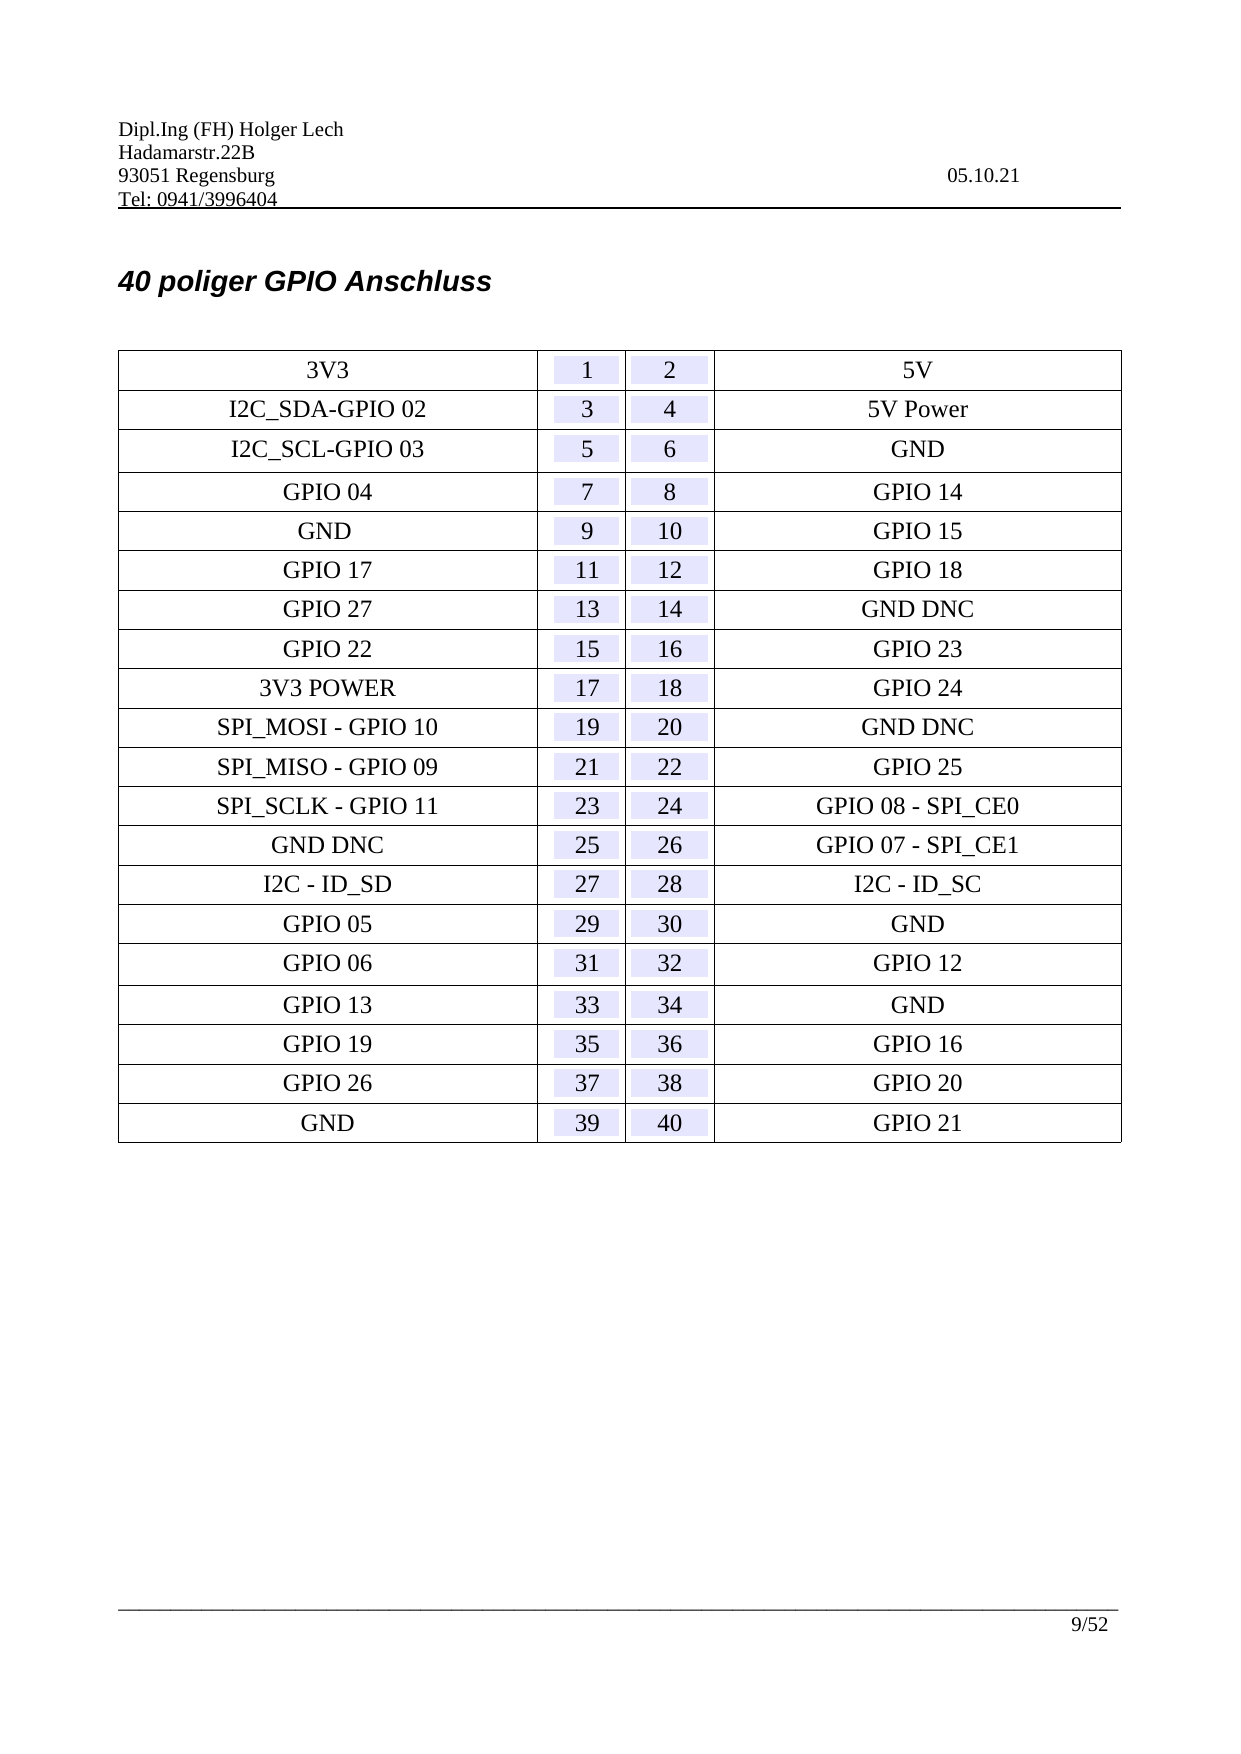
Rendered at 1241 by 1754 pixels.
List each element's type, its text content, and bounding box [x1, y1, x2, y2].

table_cell 40 [626, 1104, 714, 1142]
table_cell GPIO 16 [715, 1025, 1121, 1063]
table_cell 17 [538, 669, 625, 707]
table_cell GND [715, 430, 1121, 472]
table_cell 11 [538, 551, 625, 590]
table_cell 32 [626, 944, 714, 985]
table_cell 12 [626, 551, 714, 590]
table_cell GPIO 22 [119, 630, 537, 668]
table_cell GPIO 14 [715, 473, 1121, 511]
table_cell 30 [626, 905, 714, 943]
table_cell 14 [626, 591, 714, 629]
table_cell 18 [626, 669, 714, 707]
table_cell GPIO 04 [119, 473, 537, 511]
table_cell 19 [538, 709, 625, 747]
table_cell 3V3 POWER [119, 669, 537, 707]
table_cell 34 [626, 986, 714, 1024]
table_cell 31 [538, 944, 625, 985]
table_cell 9 [538, 512, 625, 550]
table_cell GPIO 23 [715, 630, 1121, 668]
table_cell GND [715, 905, 1121, 943]
table_cell 28 [626, 866, 714, 904]
table_cell I2C_SDA-GPIO 02 [119, 391, 537, 429]
table_cell I2C - ID_SC [715, 866, 1121, 904]
table_cell SPI_MOSI - GPIO 10 [119, 709, 537, 747]
table_cell 27 [538, 866, 625, 904]
table_cell 10 [626, 512, 714, 550]
table_cell GPIO 13 [119, 986, 537, 1024]
table_cell GPIO 20 [715, 1065, 1121, 1103]
table_header 3V3 [119, 351, 537, 390]
table_header 5V [715, 351, 1121, 390]
table_cell GPIO 26 [119, 1065, 537, 1103]
table_cell GND [119, 1104, 537, 1142]
table_cell GPIO 21 [715, 1104, 1121, 1142]
table_cell 38 [626, 1065, 714, 1103]
table_cell 26 [626, 826, 714, 864]
table_cell 35 [538, 1025, 625, 1063]
table_cell 29 [538, 905, 625, 943]
table_cell 37 [538, 1065, 625, 1103]
table_cell GPIO 25 [715, 748, 1121, 786]
table_cell 33 [538, 986, 625, 1024]
table_cell GND DNC [715, 709, 1121, 747]
table_cell GPIO 06 [119, 944, 537, 985]
table_cell GPIO 27 [119, 591, 537, 629]
table_cell GND DNC [119, 826, 537, 864]
table_cell 3 [538, 391, 625, 429]
table_cell 5V Power [715, 391, 1121, 429]
table_cell 15 [538, 630, 625, 668]
table_cell 23 [538, 787, 625, 825]
table_cell 16 [626, 630, 714, 668]
table_cell 25 [538, 826, 625, 864]
subtitle 40 poliger GPIO Anschluss [118, 265, 1122, 298]
table_header 1 [538, 351, 625, 390]
table_cell GPIO 12 [715, 944, 1121, 985]
table_cell 39 [538, 1104, 625, 1142]
table_cell GPIO 18 [715, 551, 1121, 590]
table_cell GPIO 19 [119, 1025, 537, 1063]
table_cell GND [715, 986, 1121, 1024]
table_cell GND [119, 512, 537, 550]
table_cell 21 [538, 748, 625, 786]
table_cell I2C - ID_SD [119, 866, 537, 904]
table_cell 20 [626, 709, 714, 747]
table_cell GPIO 05 [119, 905, 537, 943]
table_cell 22 [626, 748, 714, 786]
table_cell SPI_SCLK - GPIO 11 [119, 787, 537, 825]
table_cell 5 [538, 430, 625, 472]
table_cell 6 [626, 430, 714, 472]
table_cell 36 [626, 1025, 714, 1063]
table_cell 13 [538, 591, 625, 629]
table_cell SPI_MISO - GPIO 09 [119, 748, 537, 786]
table_cell I2C_SCL-GPIO 03 [119, 430, 537, 472]
table_cell GPIO 15 [715, 512, 1121, 550]
table_cell GND DNC [715, 591, 1121, 629]
table_cell 8 [626, 473, 714, 511]
table_cell GPIO 07 - SPI_CE1 [715, 826, 1121, 864]
table_cell 4 [626, 391, 714, 429]
table_cell GPIO 17 [119, 551, 537, 590]
table_header 2 [626, 351, 714, 390]
table_cell 24 [626, 787, 714, 825]
table_cell 7 [538, 473, 625, 511]
table_cell GPIO 08 - SPI_CE0 [715, 787, 1121, 825]
table_cell GPIO 24 [715, 669, 1121, 707]
